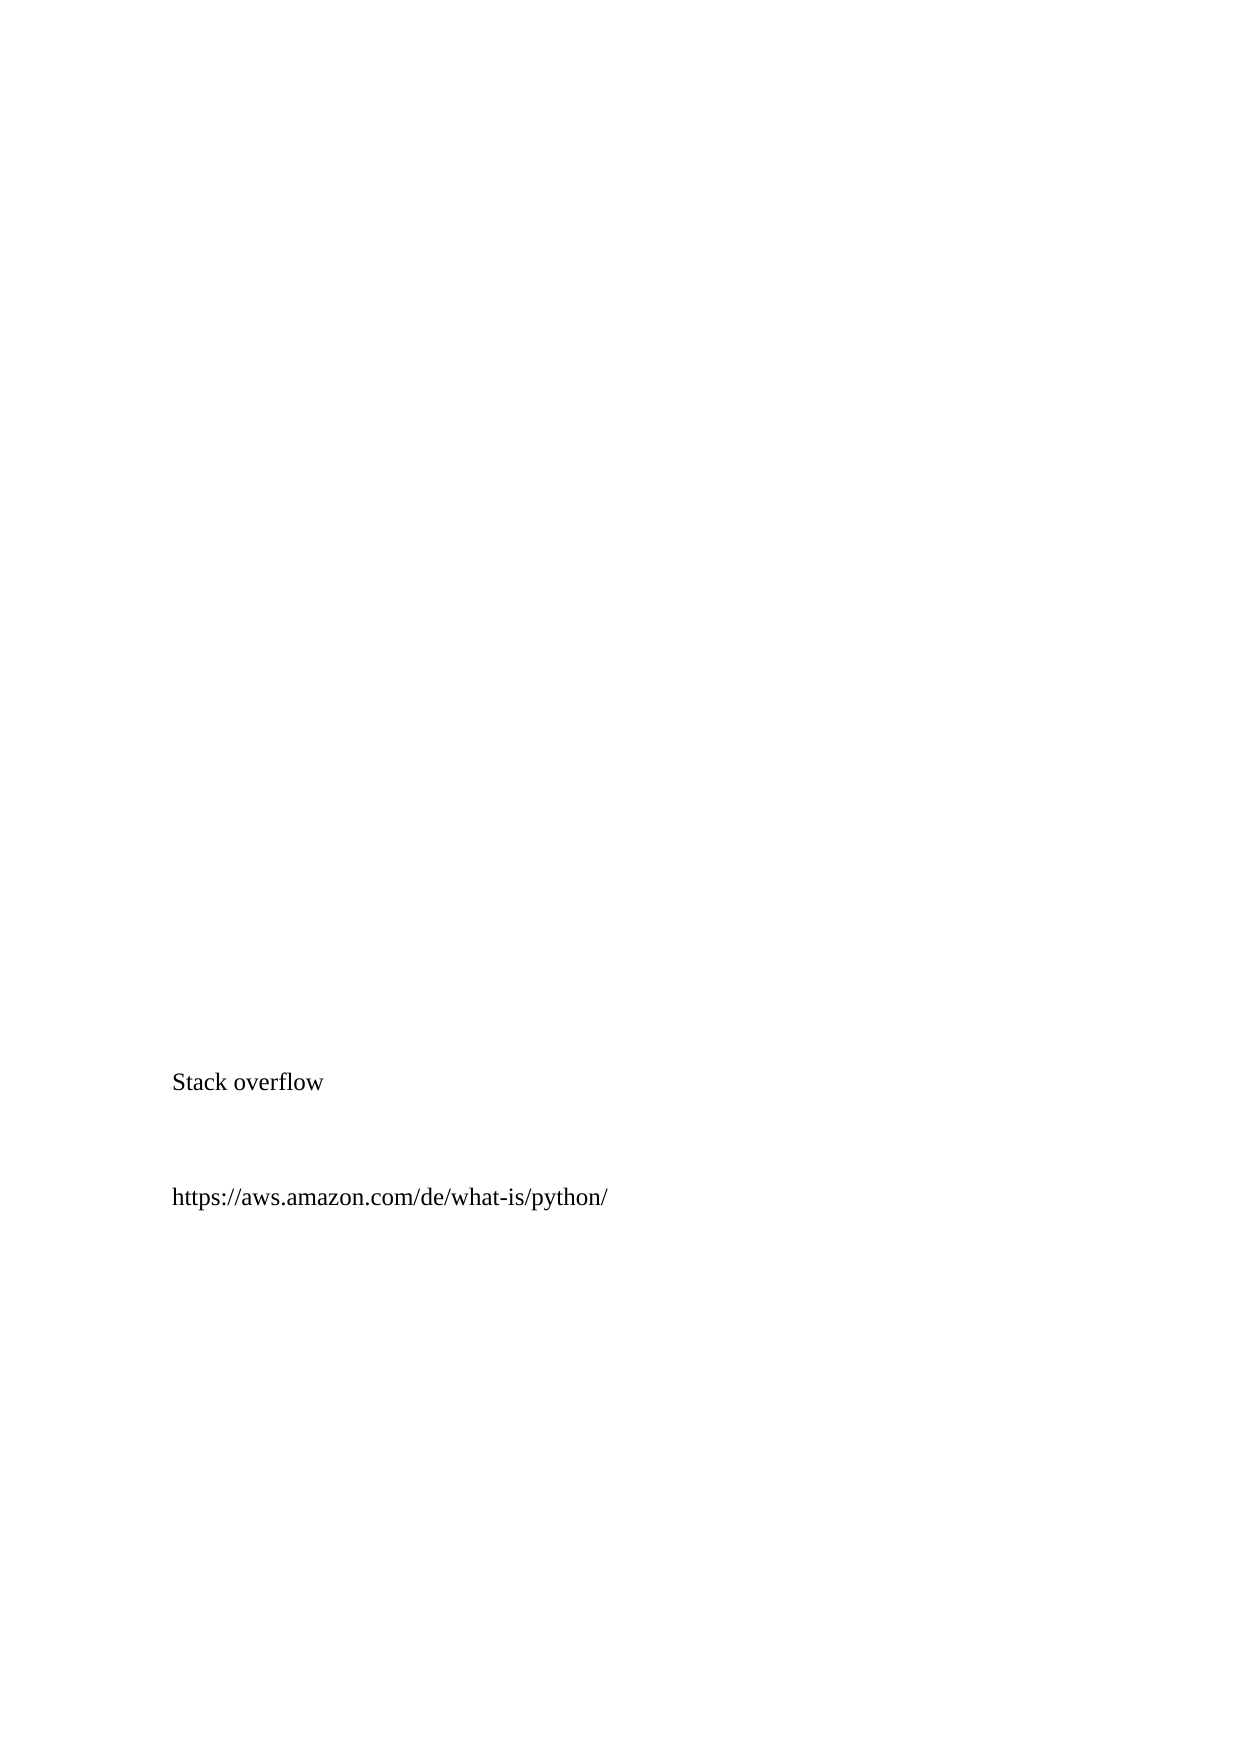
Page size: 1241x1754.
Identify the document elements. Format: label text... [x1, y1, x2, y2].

text Stack overflow [172, 1067, 1063, 1096]
text https://aws.amazon.com/de/what-is/python/ [172, 1182, 1063, 1211]
